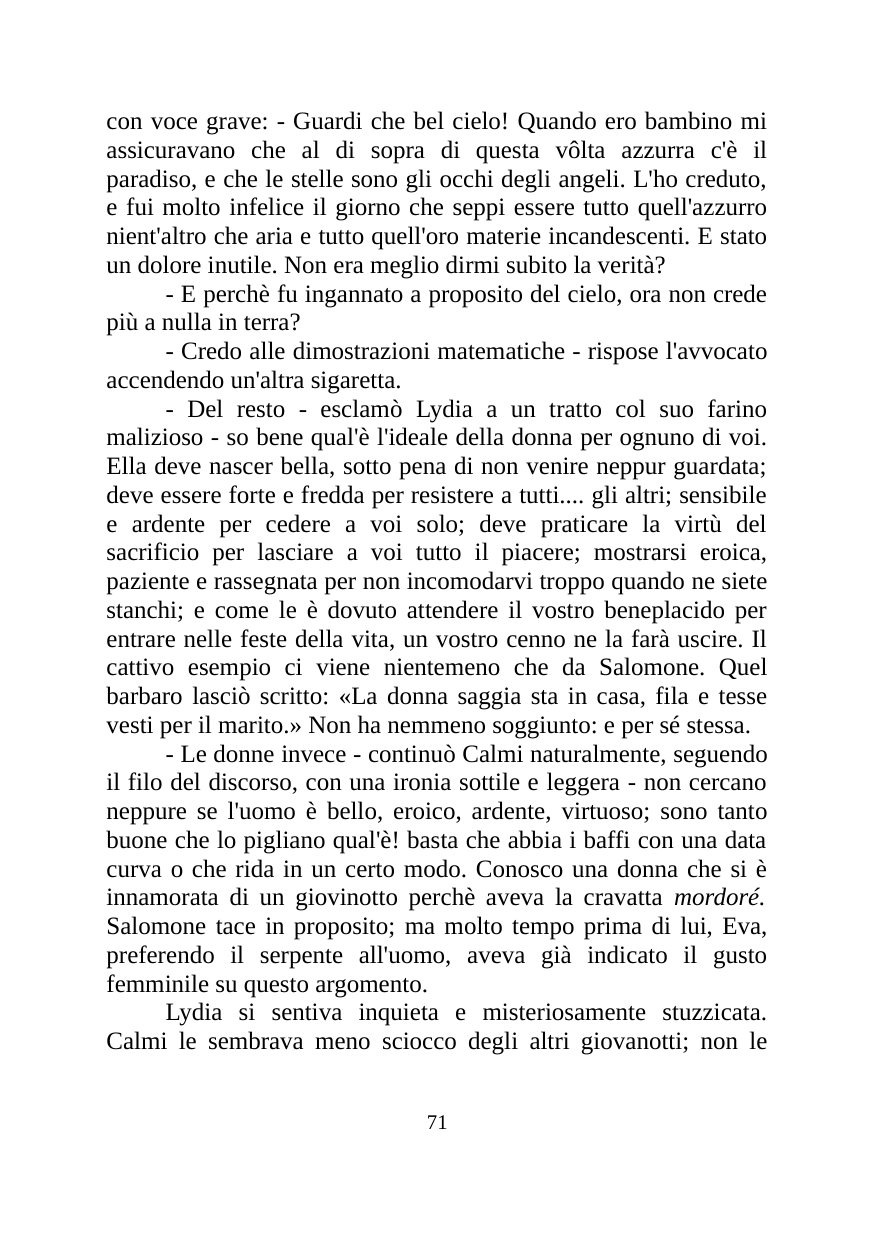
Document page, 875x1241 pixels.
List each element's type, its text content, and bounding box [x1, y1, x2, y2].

text - Del resto - esclamò Lydia a un tratto col suo farino malizioso - so bene qual'è l'ideale della donna per ognuno di voi. Ella deve nascer bella, sotto pena di non venire neppur guardata; deve essere forte e fredda per resistere a tutti.... gli altri; sensibile e ardente per cedere a voi solo; deve praticare la virtù del sacrificio per lasciare a voi tutto il piacere; mostrarsi eroica, paziente e rassegnata per non incomodarvi troppo quando ne siete stanchi; e come le è dovuto attendere il vostro beneplacido per entrare nelle feste della vita, un vostro cenno ne la farà uscire. Il cattivo esempio ci viene nientemeno che da Salomone. Quel barbaro lasciò scritto: «La donna saggia sta in casa, fila e tesse vesti per il marito.» Non ha nemmeno soggiunto: e per sé stessa. [106, 394, 768, 739]
text con voce grave: - Guardi che bel cielo! Quando ero bambino mi assicuravano che al di sopra di questa vôlta azzurra c'è il paradiso, e che le stelle sono gli occhi degli angeli. L'ho creduto, e fui molto infelice il giorno che seppi essere tutto quell'azzurro nient'altro che aria e tutto quell'oro materie incandescenti. E stato un dolore inutile. Non era meglio dirmi subito la verità? [106, 106, 768, 279]
text - Credo alle dimostrazioni matematiche - rispose l'avvocato accendendo un'altra sigaretta. [106, 336, 768, 394]
text Lydia si sentiva inquieta e misteriosamente stuzzicata. Calmi le sembrava meno sciocco degli altri giovanotti; non le [106, 997, 768, 1055]
text - Le donne invece - continuò Calmi naturalmente, seguendo il filo del discorso, con una ironia sottile e leggera - non cercano neppure se l'uomo è bello, eroico, ardente, virtuoso; sono tanto buone che lo pigliano qual'è! basta che abbia i baffi con una data curva o che rida in un certo modo. Conosco una donna che si è innamorata di un giovinotto perchè aveva la cravatta mordoré. Salomone tace in proposito; ma molto tempo prima di lui, Eva, preferendo il serpente all'uomo, aveva già indicato il gusto femminile su questo argomento. [106, 739, 768, 997]
text - E perchè fu ingannato a proposito del cielo, ora non crede più a nulla in terra? [106, 279, 768, 336]
